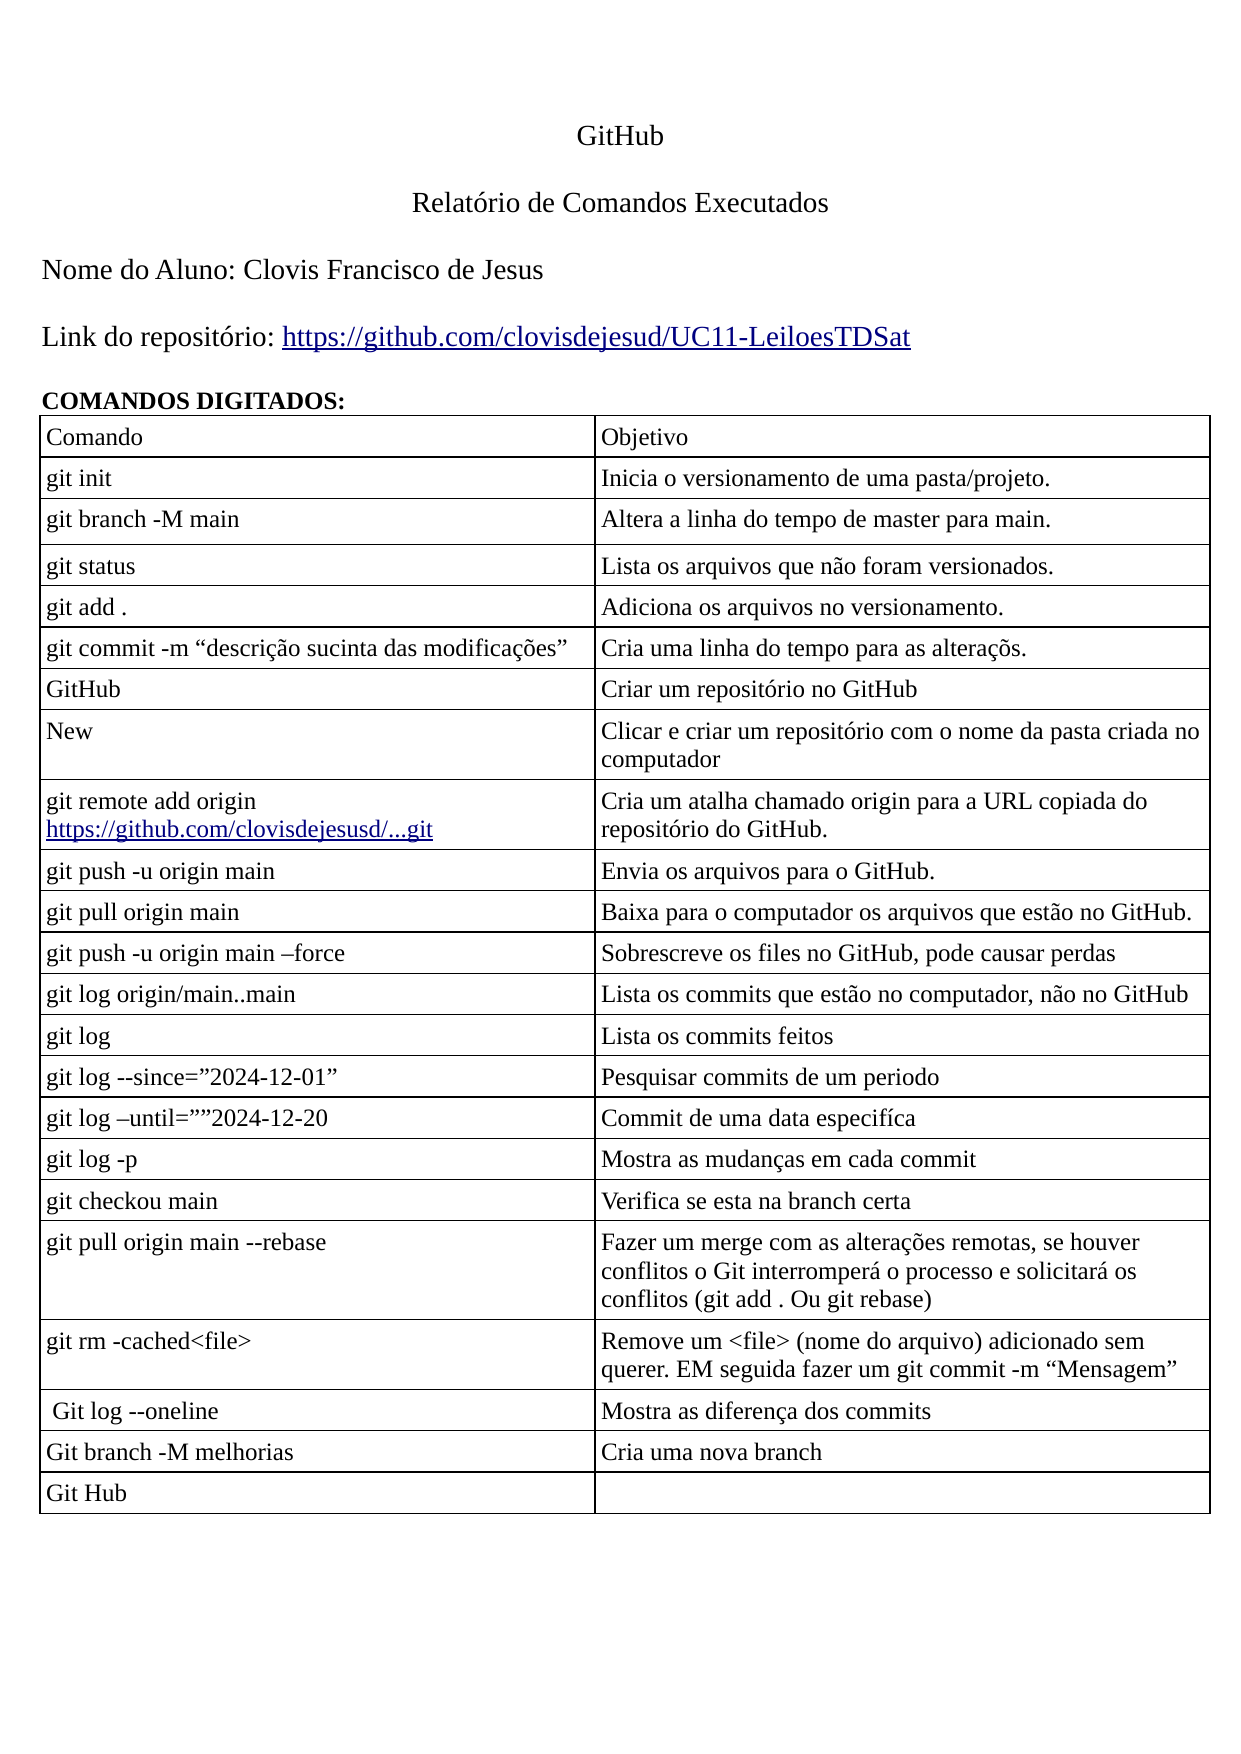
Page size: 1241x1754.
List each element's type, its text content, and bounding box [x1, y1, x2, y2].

table_cell git log origin/main..main [41, 974, 594, 1014]
table_cell Criar um repositório no GitHub [596, 669, 1209, 709]
text GitHub [118, 118, 1122, 152]
table_cell git log –until=””2024-12-20 [41, 1098, 594, 1138]
table_cell git log [41, 1015, 594, 1055]
text COMANDOS DIGITADOS: [41, 386, 1122, 415]
text Nome do Aluno: Clovis Francisco de Jesus [41, 252, 1122, 286]
table_cell git checkou main [41, 1180, 594, 1220]
table_cell Pesquisar commits de um periodo [596, 1056, 1209, 1096]
table_cell GitHub [41, 669, 594, 709]
table_cell git init [41, 458, 594, 498]
table_cell Envia os arquivos para o GitHub. [596, 850, 1209, 890]
table_cell Git log --oneline [41, 1390, 594, 1430]
table_cell Lista os commits feitos [596, 1015, 1209, 1055]
table_cell git log --since=”2024-12-01” [41, 1056, 594, 1096]
table_cell git add . [41, 586, 594, 626]
table_cell git pull origin main [41, 891, 594, 931]
table_cell Baixa para o computador os arquivos que estão no GitHub. [596, 891, 1209, 931]
table_cell Cria um atalha chamado origin para a URL copiada do repositório do GitHub. [596, 780, 1209, 849]
table_cell Commit de uma data especifíca [596, 1098, 1209, 1138]
table_cell Git Hub [41, 1473, 594, 1513]
table_cell Lista os arquivos que não foram versionados. [596, 545, 1209, 585]
table_cell Remove um <file> (nome do arquivo) adicionado sem querer. EM seguida fazer um git commit -m “Mensagem” [596, 1320, 1209, 1389]
table_cell Cria uma linha do tempo para as alteraçõs. [596, 628, 1209, 668]
table_cell New [41, 710, 594, 779]
table_cell git status [41, 545, 594, 585]
text Relatório de Comandos Executados [118, 185, 1122, 219]
table_cell Inicia o versionamento de uma pasta/projeto. [596, 458, 1209, 498]
table_header Comando [41, 416, 594, 456]
table_cell Altera a linha do tempo de master para main. [596, 499, 1209, 544]
table_cell Adiciona os arquivos no versionamento. [596, 586, 1209, 626]
table_cell git branch -M main [41, 499, 594, 544]
table_cell Cria uma nova branch [596, 1431, 1209, 1471]
table_cell Git branch -M melhorias [41, 1431, 594, 1471]
table_cell Lista os commits que estão no computador, não no GitHub [596, 974, 1209, 1014]
table_cell git remote add origin https://github.com/clovisdejesusd/...git [41, 780, 594, 849]
table_header Objetivo [596, 416, 1209, 456]
table_cell git push -u origin main [41, 850, 594, 890]
table_cell git push -u origin main –force [41, 933, 594, 973]
table_cell Mostra as diferença dos commits [596, 1390, 1209, 1430]
table_cell git rm -cached<file> [41, 1320, 594, 1389]
table_cell git commit -m “descrição sucinta das modificações” [41, 628, 594, 668]
table_cell git log -p [41, 1139, 594, 1179]
table_cell git pull origin main --rebase [41, 1221, 594, 1319]
table_cell Sobrescreve os files no GitHub, pode causar perdas [596, 933, 1209, 973]
table_cell Clicar e criar um repositório com o nome da pasta criada no computador [596, 710, 1209, 779]
table_cell Mostra as mudanças em cada commit [596, 1139, 1209, 1179]
text Link do repositório: https://github.com/clovisdejesud/UC11-LeiloesTDSat [41, 319, 1122, 353]
table_cell Verifica se esta na branch certa [596, 1180, 1209, 1220]
table_cell [596, 1473, 1209, 1513]
table_cell Fazer um merge com as alterações remotas, se houver conflitos o Git interromperá o processo e solicitará os conflitos (git add . Ou git rebase) [596, 1221, 1209, 1319]
